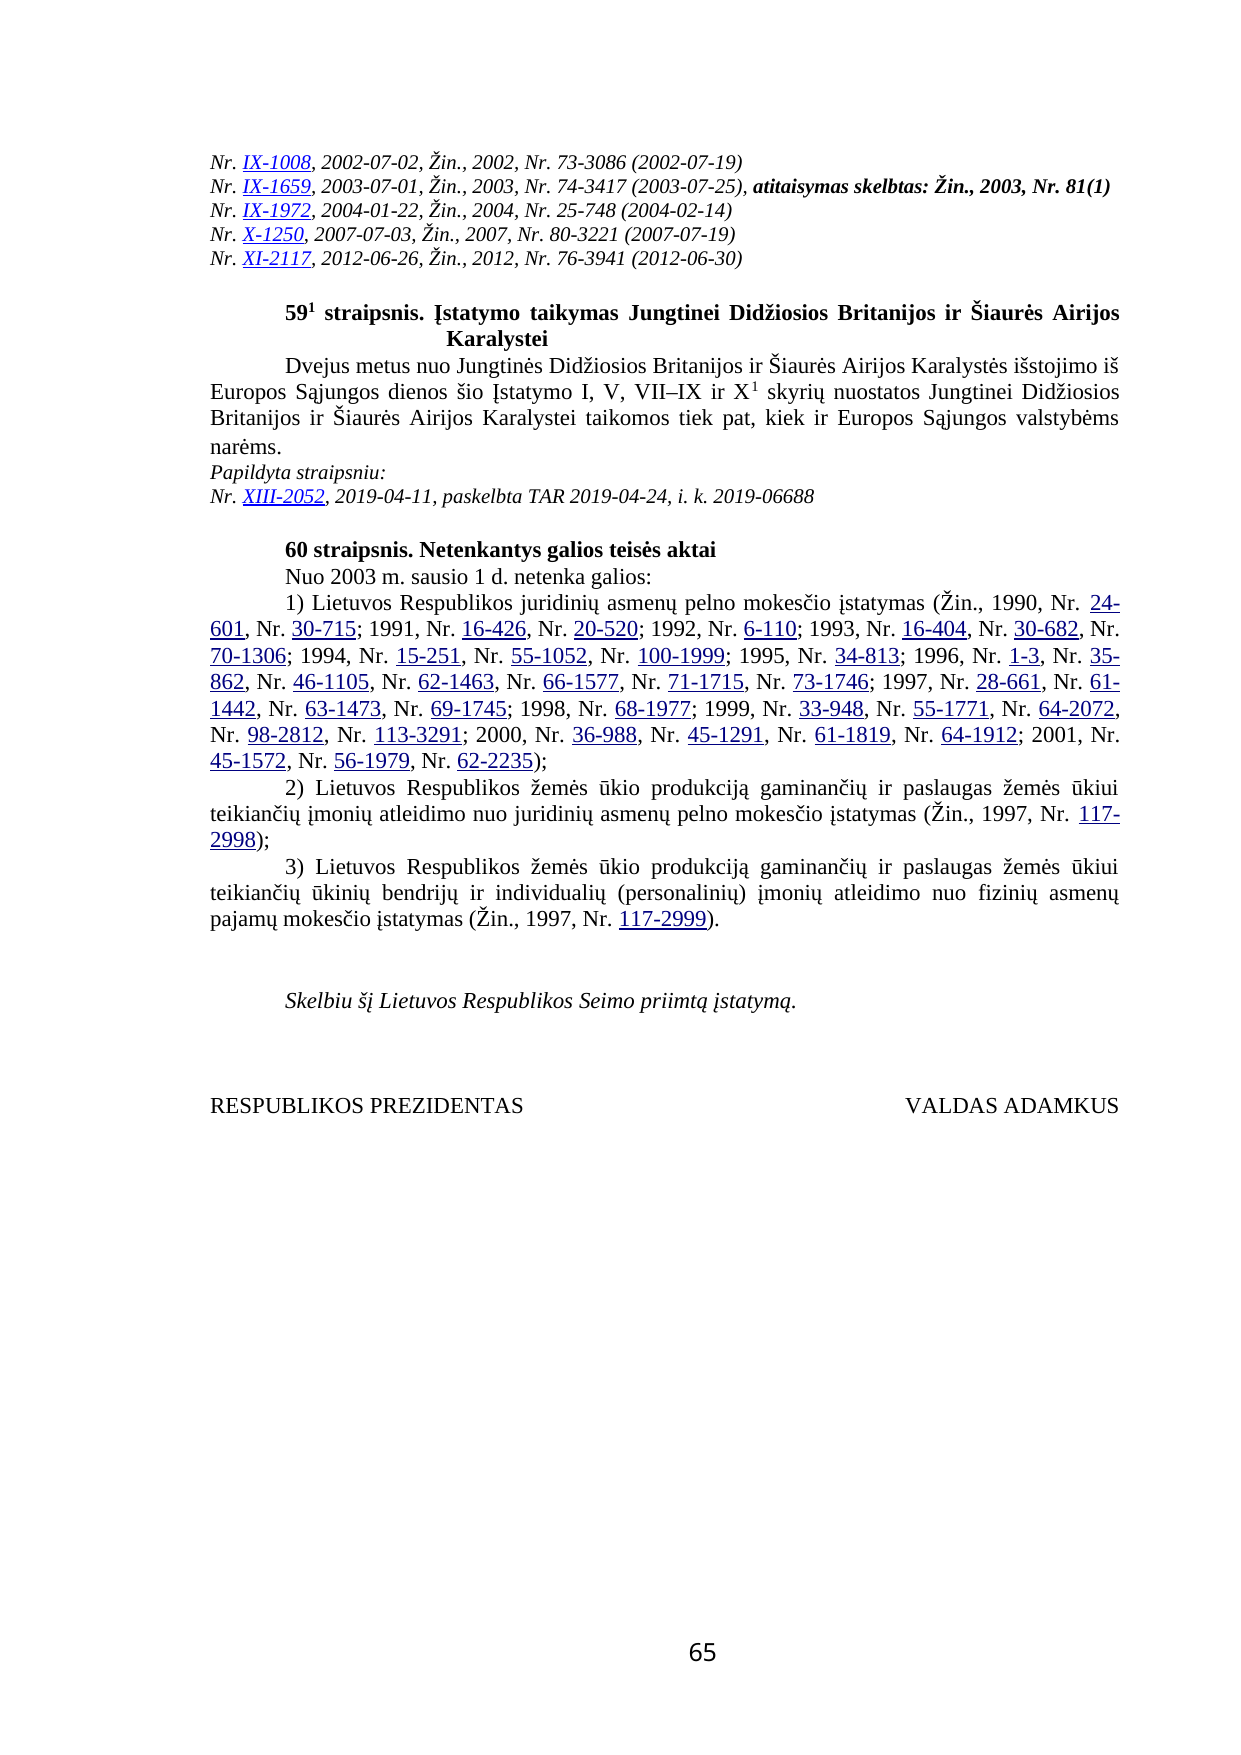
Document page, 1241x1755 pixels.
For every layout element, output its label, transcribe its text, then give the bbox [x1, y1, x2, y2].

text Nr. IX-1972, 2004-01-22, Žin., 2004, Nr. 25-748 (2004-02-14) [210, 198, 1120, 222]
text Nuo 2003 m. sausio 1 d. netenka galios: [210, 563, 1120, 589]
text 2) Lietuvos Respublikos žemės ūkio produkciją gaminančių ir paslaugas žemės ūkiui teikiančių įmonių atleidimo nuo juridinių asmenų pelno mokesčio įstatymas (Žin., 1997, Nr. 117-2998); [210, 774, 1120, 853]
text RESPUBLIKOS PREZIDENTAS VALDAS ADAMKUS [210, 1092, 1120, 1119]
text Nr. IX-1659, 2003-07-01, Žin., 2003, Nr. 74-3417 (2003-07-25), atitaisymas skelbtas: Žin., 2003, Nr. 81(1) [210, 174, 1120, 198]
text Nr. IX-1008, 2002-07-02, Žin., 2002, Nr. 73-3086 (2002-07-19) [210, 150, 1120, 174]
text 3) Lietuvos Respublikos žemės ūkio produkciją gaminančių ir paslaugas žemės ūkiui teikiančių ūkinių bendrijų ir individualių (personalinių) įmonių atleidimo nuo fizinių asmenų pajamų mokesčio įstatymas (Žin., 1997, Nr. 117-2999). [210, 853, 1120, 932]
text Papildyta straipsniu: [210, 459, 1120, 484]
text Dvejus metus nuo Jungtinės Didžiosios Britanijos ir Šiaurės Airijos Karalystės išstojimo iš Europos Sąjungos dienos šio Įstatymo I, V, VII–IX ir X1 skyrių nuostatos Jungtinei Didžiosios Britanijos ir Šiaurės Airijos Karalystei taikomos tiek pat, kiek ir Europos Sąjungos valstybėms narėms. [210, 352, 1120, 459]
text Nr. XI-2117, 2012-06-26, Žin., 2012, Nr. 76-3941 (2012-06-30) [210, 246, 1120, 270]
text 591 straipsnis. Įstatymo taikymas Jungtinei Didžiosios Britanijos ir Šiaurės Airijos Karalystei [285, 299, 1120, 352]
subtitle 60 straipsnis. Netenkantys galios teisės aktai [210, 536, 1120, 563]
text Nr. XIII-2052, 2019-04-11, paskelbta TAR 2019-04-24, i. k. 2019-06688 [210, 484, 1120, 508]
text Nr. X-1250, 2007-07-03, Žin., 2007, Nr. 80-3221 (2007-07-19) [210, 222, 1120, 246]
text Skelbiu šį Lietuvos Respublikos Seimo priimtą įstatymą. [210, 987, 1120, 1013]
text 1) Lietuvos Respublikos juridinių asmenų pelno mokesčio įstatymas (Žin., 1990, Nr. 24-601, Nr. 30-715; 1991, Nr. 16-426, Nr. 20-520; 1992, Nr. 6-110; 1993, Nr. 16-404, Nr. 30-682, Nr. 70-1306; 1994, Nr. 15-251, Nr. 55-1052, Nr. 100-1999; 1995, Nr. 34-813; 1996, Nr. 1-3, Nr. 35-862, Nr. 46-1105, Nr. 62-1463, Nr. 66-1577, Nr. 71-1715, Nr. 73-1746; 1997, Nr. 28-661, Nr. 61-1442, Nr. 63-1473, Nr. 69-1745; 1998, Nr. 68-1977; 1999, Nr. 33-948, Nr. 55-1771, Nr. 64-2072, Nr. 98-2812, Nr. 113-3291; 2000, Nr. 36-988, Nr. 45-1291, Nr. 61-1819, Nr. 64-1912; 2001, Nr. 45-1572, Nr. 56-1979, Nr. 62-2235); [210, 589, 1120, 774]
